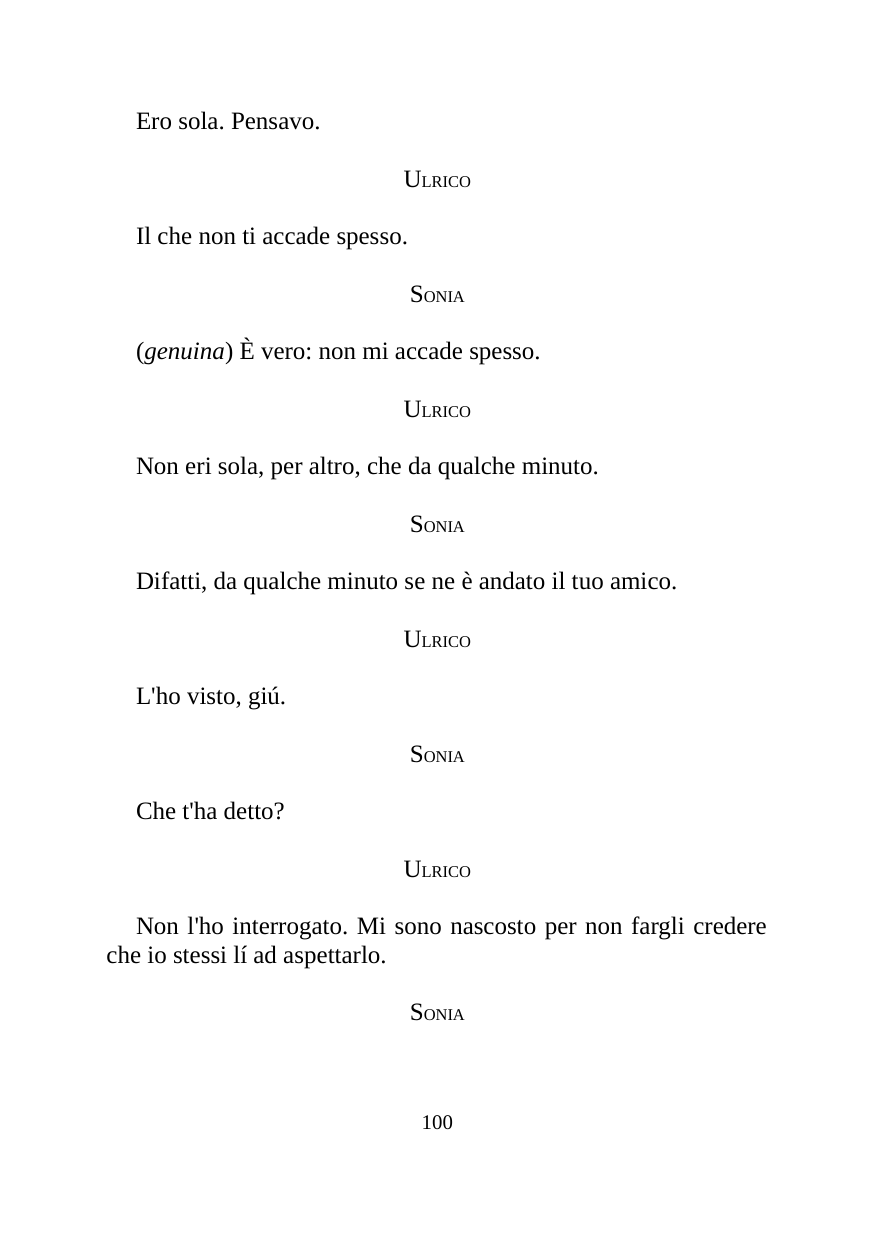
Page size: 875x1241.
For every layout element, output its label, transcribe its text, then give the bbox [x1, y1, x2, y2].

text Sonia [106, 997, 768, 1026]
text Il che non ti accade spesso. [106, 221, 768, 250]
text L'ho visto, giú. [106, 681, 768, 710]
text Ero sola. Pensavo. [106, 106, 768, 135]
text Difatti, da qualche minuto se ne è andato il tuo amico. [106, 566, 768, 595]
text Che t'ha detto? [106, 796, 768, 825]
text Ulrico [106, 624, 768, 652]
text Ulrico [106, 394, 768, 422]
text Sonia [106, 509, 768, 537]
text Sonia [106, 739, 768, 767]
text (genuina) È vero: non mi accade spesso. [106, 336, 768, 365]
text Ulrico [106, 164, 768, 192]
text Ulrico [106, 854, 768, 882]
text Sonia [106, 279, 768, 307]
text Non eri sola, per altro, che da qualche minuto. [106, 451, 768, 480]
text Non l'ho interrogato. Mi sono nascosto per non fargli credere che io stessi lí ad aspettarlo. [106, 911, 768, 969]
